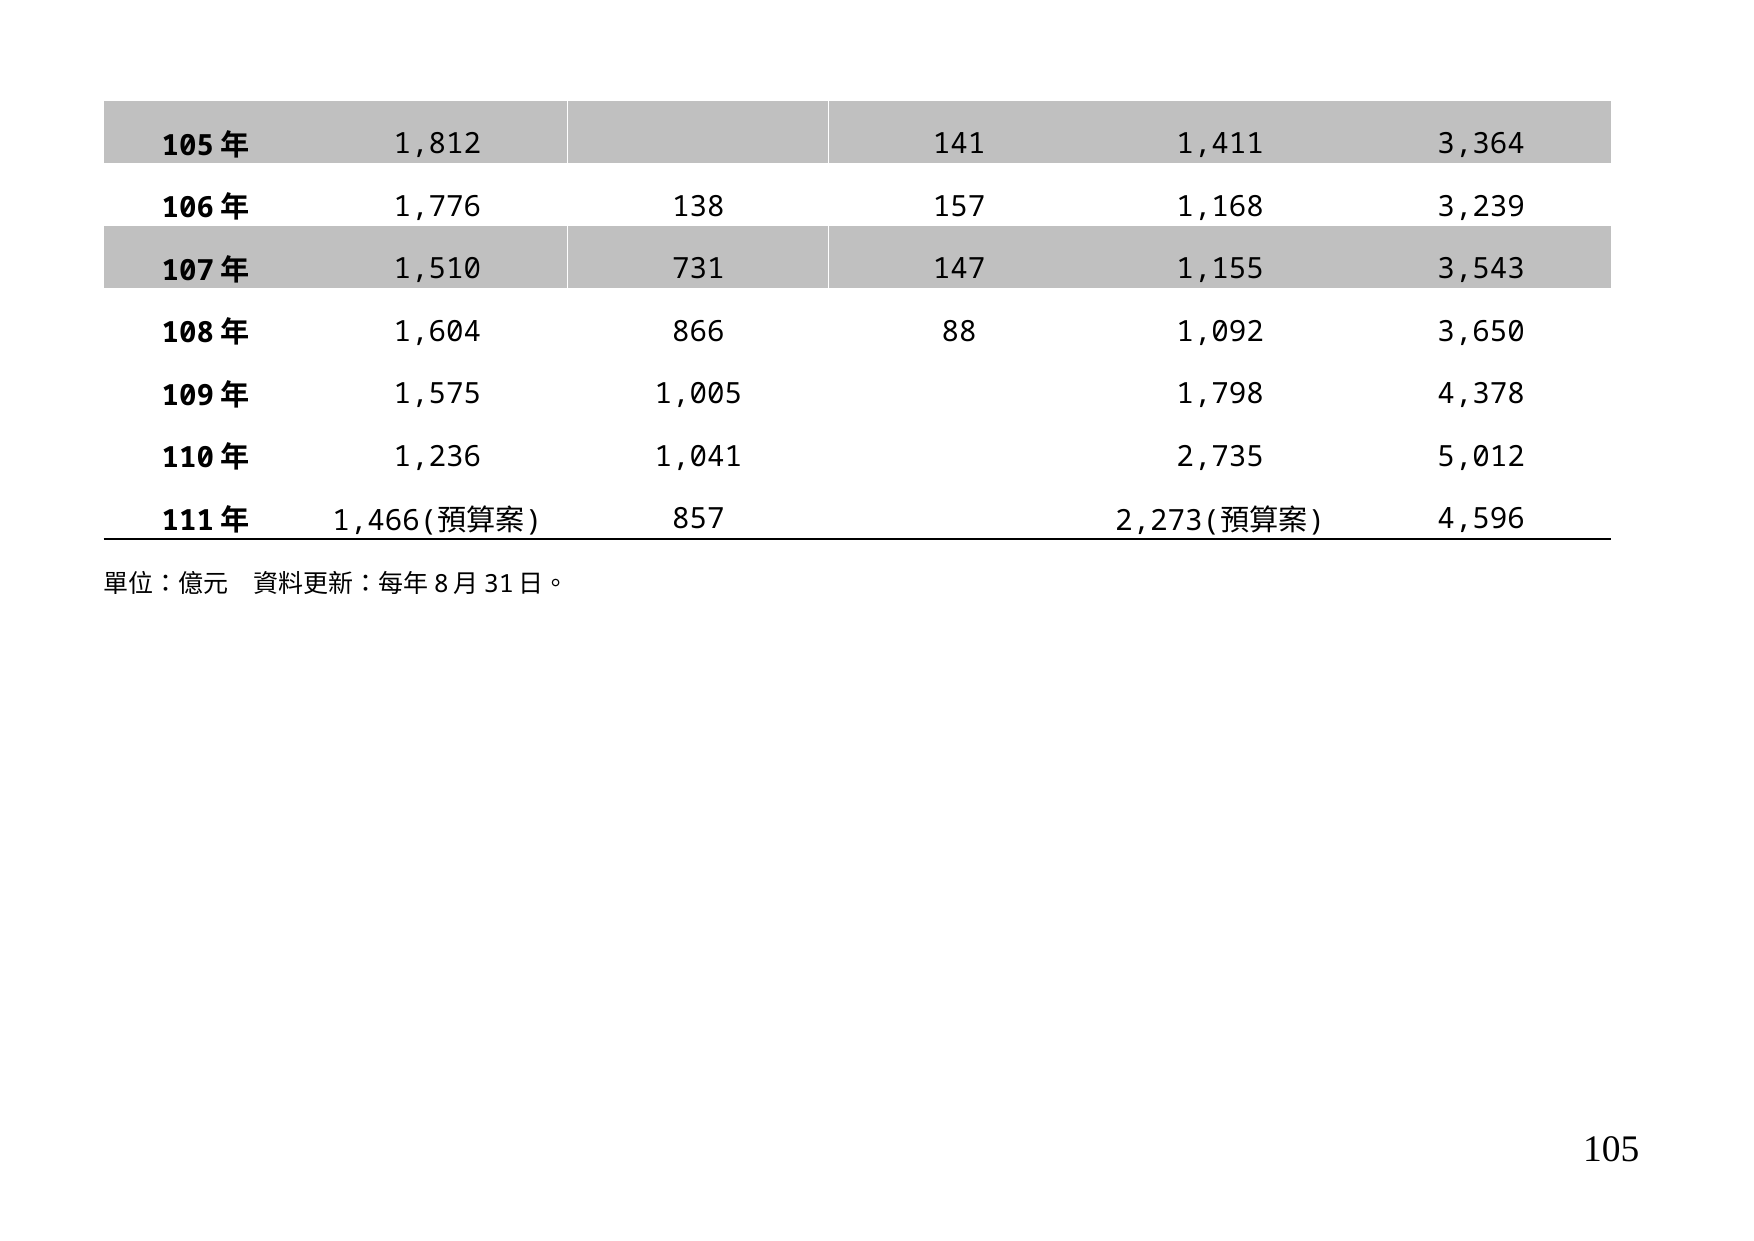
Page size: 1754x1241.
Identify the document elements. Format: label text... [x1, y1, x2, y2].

table_cell 1,575 1,236 1,466(預算案) [307, 351, 567, 538]
table_cell [829, 351, 1089, 538]
table_cell 866 [568, 288, 828, 351]
table_cell 1,510 [307, 226, 567, 288]
table_cell 3,364 [1350, 101, 1611, 163]
table_cell 1,092 [1089, 288, 1350, 351]
table_cell 105年 [104, 101, 307, 163]
table_cell 107年 [104, 226, 307, 288]
table_cell 1,005 1,041 857 [568, 351, 828, 538]
table_cell 4,378 5,012 4,596 [1350, 351, 1611, 538]
table_cell 1,168 [1089, 163, 1350, 226]
table_cell 3,650 [1350, 288, 1611, 351]
table_cell 1,776 [307, 163, 567, 226]
table_cell 1,812 [307, 101, 567, 163]
text 單位：億元 資料更新：每年8月31日。 [103, 540, 1639, 603]
table_cell 731 [568, 226, 828, 288]
table_cell 1,155 [1089, 226, 1350, 288]
table_cell [568, 101, 828, 163]
table_cell 3,239 [1350, 163, 1611, 226]
table_cell 106年 [104, 163, 307, 226]
table_cell 108年 [104, 288, 307, 351]
table_cell 157 [829, 163, 1089, 226]
table_cell 1,798 2,735 2,273(預算案) [1089, 351, 1350, 538]
table_cell 141 [829, 101, 1089, 163]
table_cell 1,411 [1089, 101, 1350, 163]
table_cell 3,543 [1350, 226, 1611, 288]
table_cell 1,604 [307, 288, 567, 351]
table_cell 147 [829, 226, 1089, 288]
table_cell 138 [568, 163, 828, 226]
table_cell 109年 110年 111年 [104, 351, 307, 538]
table_cell 88 [829, 288, 1089, 351]
